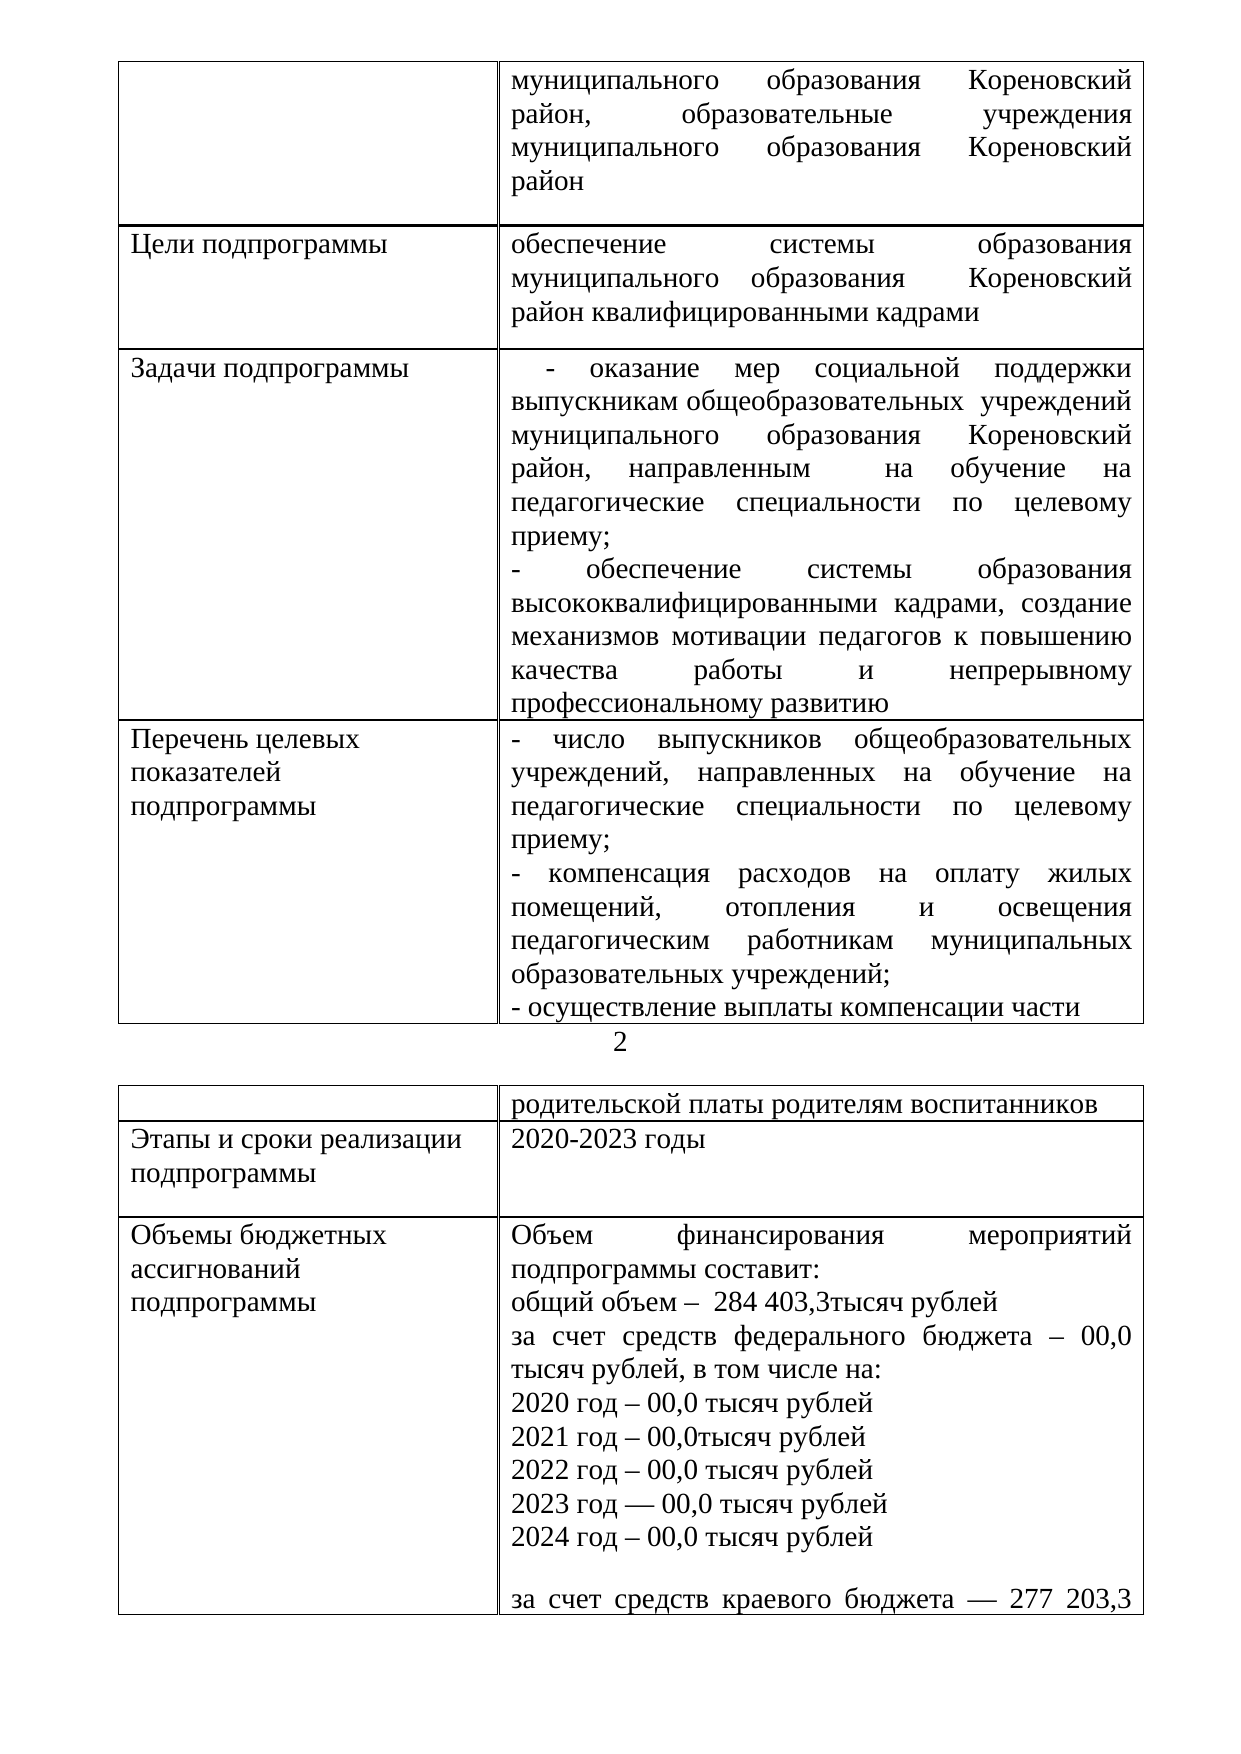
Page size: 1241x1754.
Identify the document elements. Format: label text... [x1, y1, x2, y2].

table_cell Задачи подпрограммы [119, 350, 497, 719]
table_header [119, 1086, 497, 1120]
table_cell муниципального образования Кореновский район, образовательные учреждения муниципального образования Кореновский район [500, 62, 1143, 224]
table_cell Этапы и сроки реализации подпрограммы [119, 1122, 497, 1216]
text 2 [118, 1024, 1122, 1057]
table_header родительской платы родителям воспи­танников [500, 1086, 1143, 1120]
table_cell - оказание мер социальной поддержки выпускникам общеобразовательных учреждений муниципального образования Кореновский район, направленным на обучение на педагогические специальности по целевому приему; - обеспечение системы образования высококвалифицированными кадрами, создание механизмов мотивации педагогов к повышению качества работы и непрерывному профессиональному развитию [500, 350, 1143, 719]
table_cell Цели подпрограммы [119, 227, 497, 348]
table_cell Объем финансирования мероприятий подпрограммы составит: общий объем – 284 403,3тысяч рублей за счет средств федерального бюджета – 00,0 тысяч рублей, в том числе на: 2020 год – 00,0 тысяч рублей 2021 год – 00,0тысяч рублей 2022 год – 00,0 тысяч рублей 2023 год — 00,0 тысяч рублей 2024 год – 00,0 тысяч рублей за счет средств краевого бюджета — 277 203,3 [500, 1218, 1143, 1614]
table_cell 2020-2023 годы [500, 1122, 1143, 1216]
table_cell Перечень целевых показателей подпрограммы [119, 721, 497, 1023]
table_cell - число выпускников общеобразовательных учреждений, направленных на обучение на педагогические специальности по целевому приему; - компенсация расхо­дов на оплату жилых помещений, отоп­ления и освещения педагогическим ра­ботникам муниципальных образовательных учреждений; - осуществление вы­платы компенсации части [500, 721, 1143, 1023]
table_cell обеспечение системы образования муниципального образования Кореновский район квалифицированными кадрами [500, 227, 1143, 348]
table_cell Объемы бюджетных ассигнований подпрограммы [119, 1218, 497, 1614]
table_cell [119, 62, 497, 224]
